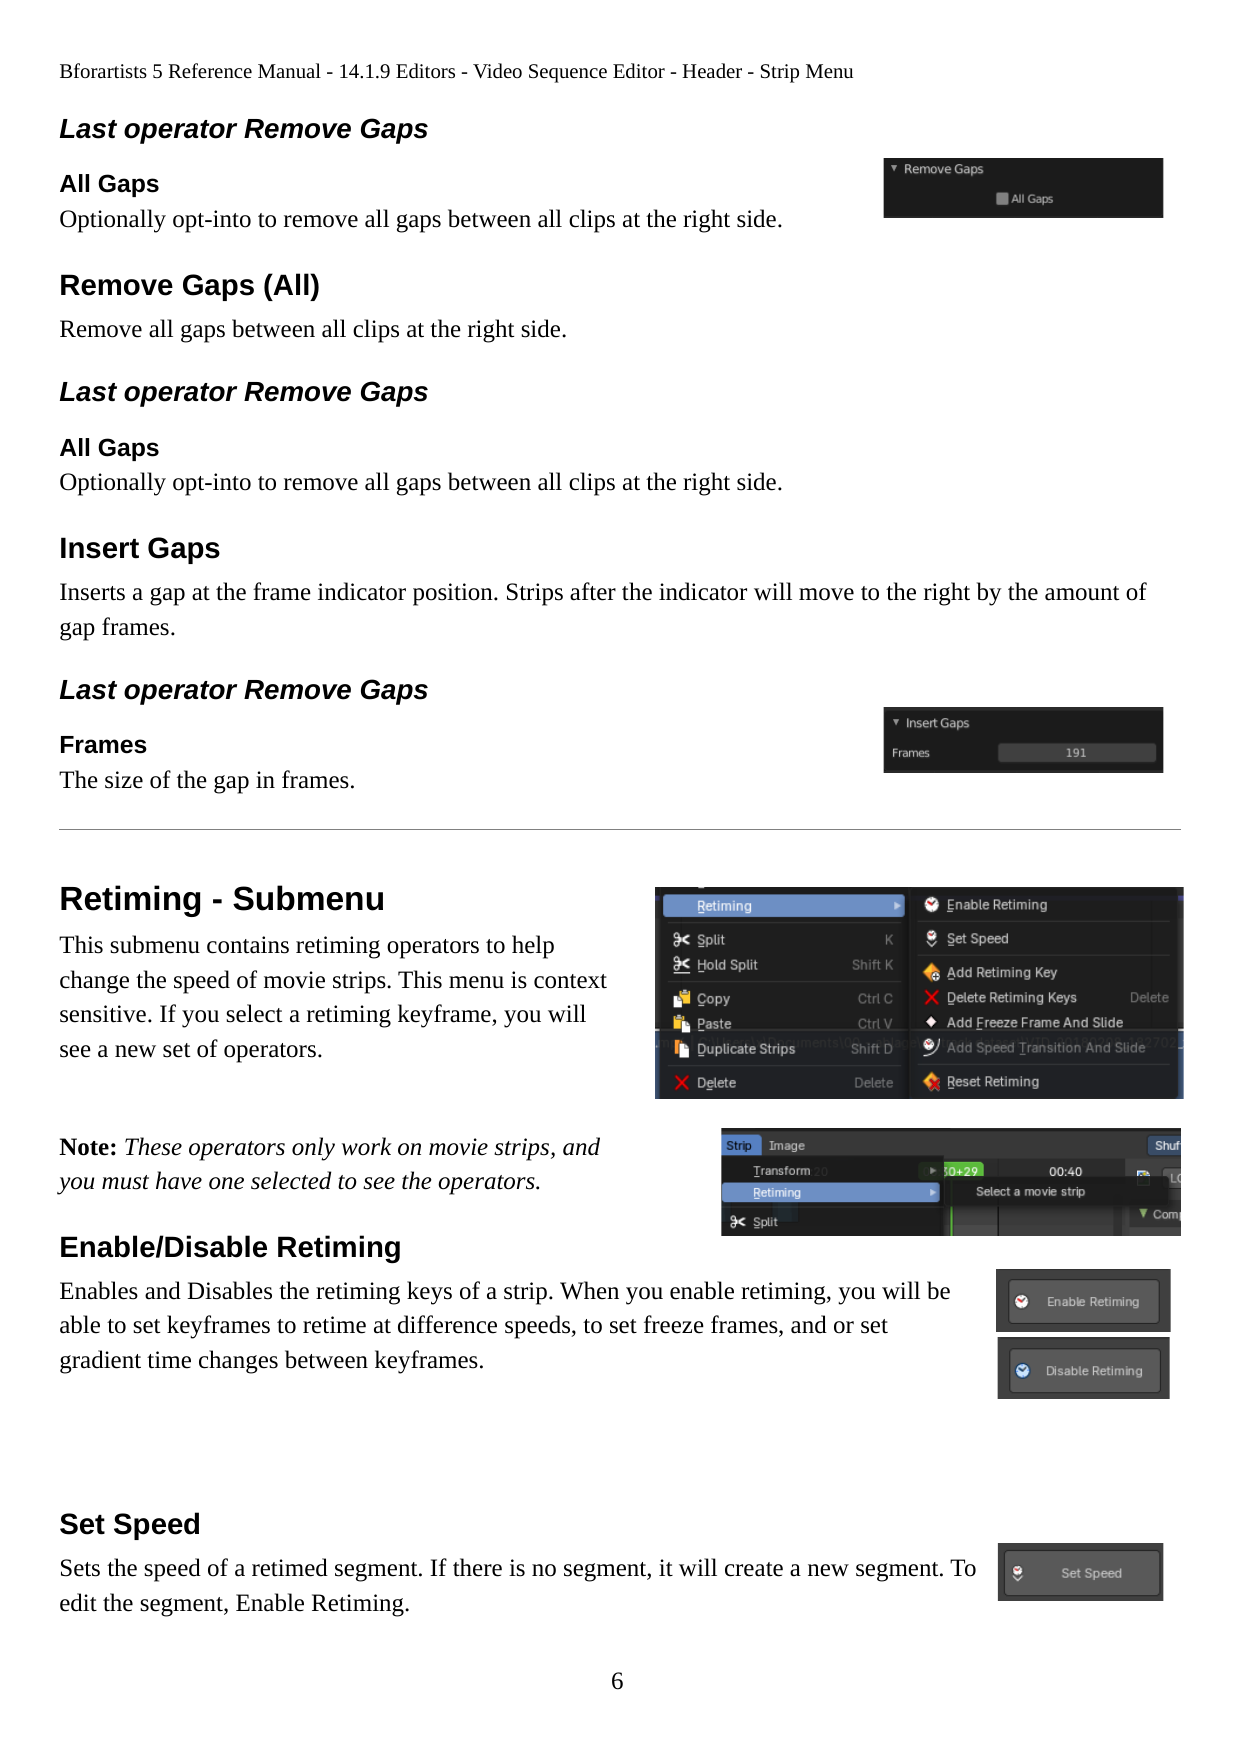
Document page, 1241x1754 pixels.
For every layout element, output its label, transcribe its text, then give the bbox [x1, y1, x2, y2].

subtitle Enable/Disable Retiming [59, 1230, 1181, 1264]
subtitle Last operator Remove Gaps [59, 113, 1181, 144]
subtitle [1164, 169, 1181, 198]
text Optionally opt-into to remove all gaps between all clips at the right side. [59, 467, 1181, 496]
subtitle Last operator Remove Gaps [59, 376, 1181, 408]
text Remove all gaps between all clips at the right side. [59, 314, 1181, 343]
text Optionally opt-into to remove all gaps between all clips at the right side. [59, 204, 1181, 233]
subtitle Retiming - Submenu [59, 879, 1181, 918]
text Inserts a gap at the frame indicator position. Strips after the indicator will move to the right by the amount of gap frames. [59, 577, 1181, 641]
subtitle All Gaps [59, 433, 1181, 461]
subtitle Remove Gaps (All) [59, 268, 1181, 302]
subtitle All Gaps [59, 169, 883, 198]
subtitle Set Speed [59, 1507, 1181, 1541]
text Sets the speed of a retimed segment. If there is no segment, it will create a new segment. To edit the segment, Enable Retiming. [59, 1553, 1181, 1616]
subtitle [1164, 730, 1181, 759]
picture [996, 1269, 1171, 1332]
picture [883, 707, 1164, 773]
picture [997, 1543, 1164, 1601]
subtitle Last operator Remove Gaps [59, 673, 1181, 705]
picture [997, 1337, 1170, 1399]
picture [883, 158, 1164, 218]
text Enables and Disables the retiming keys of a strip. When you enable retiming, you will be able to set keyframes to retime at difference speeds, to set freeze frames, and or set gradient time changes between keyframes. [59, 1276, 1181, 1374]
subtitle Frames [59, 730, 883, 759]
text Note: These operators only work on movie strips, and you must have one selected to see the operators. [59, 1132, 721, 1195]
picture [655, 887, 1184, 1099]
subtitle Insert Gaps [59, 531, 1181, 565]
text This submenu contains retiming operators to help change the speed of movie strips. This menu is context sensitive. If you select a retiming keyframe, you will see a new set of operators. [59, 930, 655, 1062]
text The size of the gap in frames. [59, 765, 1181, 794]
picture [721, 1128, 1181, 1236]
